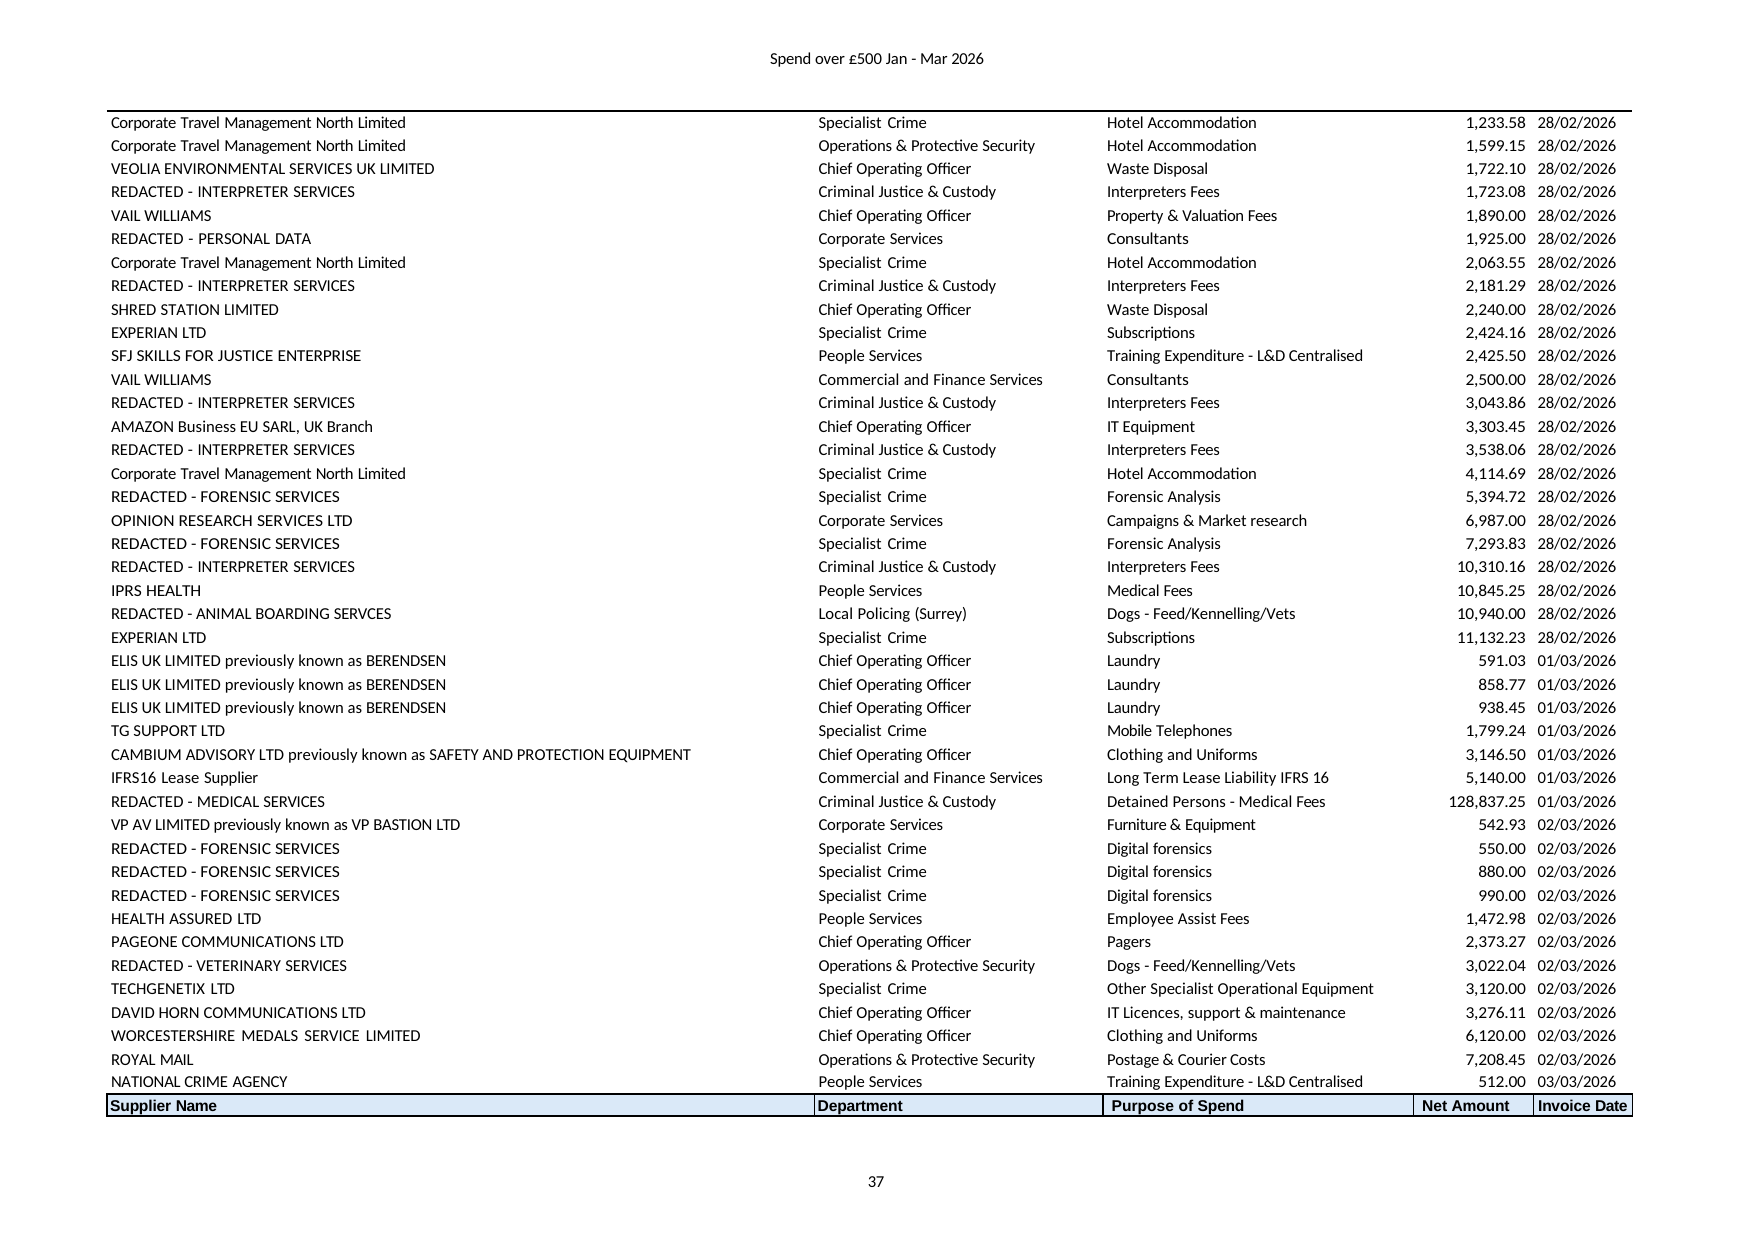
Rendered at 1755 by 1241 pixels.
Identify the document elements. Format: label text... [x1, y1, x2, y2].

table_cell Operations & Protective Security [814, 954, 1103, 977]
table_cell Chief Operating Officer [814, 298, 1103, 321]
table_cell 01/03/2026 [1534, 790, 1632, 813]
table_cell REDACTED - VETERINARY SERVICES [107, 954, 814, 977]
table_cell DAVID HORN COMMUNICATIONS LTD [107, 1001, 814, 1024]
table_cell Specialist Crime [814, 485, 1103, 508]
table_cell 28/02/2026 [1534, 204, 1632, 227]
table_cell 28/02/2026 [1534, 555, 1632, 579]
table_cell Specialist Crime [814, 720, 1103, 743]
table_cell VAIL WILLIAMS [107, 204, 814, 227]
table_cell People Services [814, 1071, 1103, 1093]
table_cell Specialist Crime [814, 251, 1103, 274]
table_cell REDACTED - FORENSIC SERVICES [107, 837, 814, 860]
table_cell REDACTED - INTERPRETER SERVICES [107, 555, 814, 579]
table_cell 3,022.04 [1414, 954, 1533, 977]
table_cell 512.00 [1414, 1071, 1533, 1093]
table_cell Hotel Accommodation [1103, 134, 1413, 157]
table_cell Criminal Justice & Custody [814, 790, 1103, 813]
table_cell Specialist Crime [814, 532, 1103, 555]
table_cell Laundry [1103, 673, 1413, 696]
table_cell Clothing and Uniforms [1103, 1024, 1413, 1048]
table_cell 28/02/2026 [1534, 180, 1632, 204]
table_cell Specialist Crime [814, 884, 1103, 907]
table_cell 6,120.00 [1414, 1024, 1533, 1048]
table_cell Interpreters Fees [1103, 555, 1413, 579]
table_cell REDACTED - ANIMAL BOARDING SERVCES [107, 602, 814, 626]
table_cell ELIS UK LIMITED previously known as BERENDSEN [107, 649, 814, 673]
table_cell VEOLIA ENVIRONMENTAL SERVICES UK LIMITED [107, 157, 814, 180]
table_cell Consultants [1103, 227, 1413, 251]
table_cell Long Term Lease Liability IFRS 16 [1103, 766, 1413, 790]
table_cell 3,303.45 [1414, 415, 1533, 438]
table_cell 28/02/2026 [1534, 532, 1632, 555]
table_cell Medical Fees [1103, 579, 1413, 602]
table_cell 01/03/2026 [1534, 673, 1632, 696]
table_cell Chief Operating Officer [814, 930, 1103, 954]
table_cell HEALTH ASSURED LTD [107, 907, 814, 930]
table_cell NATIONAL CRIME AGENCY [107, 1071, 814, 1093]
table_cell AMAZON Business EU SARL, UK Branch [107, 415, 814, 438]
table_cell Chief Operating Officer [814, 415, 1103, 438]
table_cell Corporate Travel Management North Limited [107, 251, 814, 274]
table_cell 28/02/2026 [1534, 626, 1632, 649]
table_cell Chief Operating Officer [814, 157, 1103, 180]
table_cell 5,394.72 [1414, 485, 1533, 508]
table_cell 28/02/2026 [1534, 462, 1632, 485]
table_cell REDACTED - INTERPRETER SERVICES [107, 438, 814, 462]
table_cell REDACTED - FORENSIC SERVICES [107, 884, 814, 907]
table_cell 1,890.00 [1414, 204, 1533, 227]
table_cell Pagers [1103, 930, 1413, 954]
table_cell 11,132.23 [1414, 626, 1533, 649]
table_cell 02/03/2026 [1534, 884, 1632, 907]
table_cell 4,114.69 [1414, 462, 1533, 485]
table_cell Dogs - Feed/Kennelling/Vets [1103, 602, 1413, 626]
table_cell 10,845.25 [1414, 579, 1533, 602]
table_cell 542.93 [1414, 813, 1533, 837]
table_cell 01/03/2026 [1534, 649, 1632, 673]
table_cell Commercial and Finance Services [814, 368, 1103, 391]
table_cell Waste Disposal [1103, 298, 1413, 321]
table_cell Criminal Justice & Custody [814, 391, 1103, 415]
table_cell 128,837.25 [1414, 790, 1533, 813]
table_cell 28/02/2026 [1534, 509, 1632, 532]
table_cell Clothing and Uniforms [1103, 743, 1413, 766]
table_cell Laundry [1103, 696, 1413, 719]
table_cell Employee Assist Fees [1103, 907, 1413, 930]
table_cell ELIS UK LIMITED previously known as BERENDSEN [107, 673, 814, 696]
table_cell 02/03/2026 [1534, 977, 1632, 1001]
table_cell People Services [814, 907, 1103, 930]
table_cell 550.00 [1414, 837, 1533, 860]
table_cell Corporate Services [814, 813, 1103, 837]
table_cell Hotel Accommodation [1103, 112, 1413, 133]
table_header Supplier Name [108, 1095, 814, 1115]
table_cell Specialist Crime [814, 462, 1103, 485]
table_cell 938.45 [1414, 696, 1533, 719]
table_cell 6,987.00 [1414, 509, 1533, 532]
table_cell Corporate Travel Management North Limited [107, 134, 814, 157]
table_cell 02/03/2026 [1534, 907, 1632, 930]
table_cell 3,043.86 [1414, 391, 1533, 415]
table_cell Waste Disposal [1103, 157, 1413, 180]
table_cell Mobile Telephones [1103, 720, 1413, 743]
table_cell WORCESTERSHIRE MEDALS SERVICE LIMITED [107, 1024, 814, 1048]
table_cell 10,940.00 [1414, 602, 1533, 626]
table_cell 1,233.58 [1414, 112, 1533, 133]
table_cell Training Expenditure - L&D Centralised [1103, 345, 1413, 368]
table_cell Campaigns & Market research [1103, 509, 1413, 532]
table_cell 02/03/2026 [1534, 1048, 1632, 1071]
table_cell REDACTED - PERSONAL DATA [107, 227, 814, 251]
table_cell Dogs - Feed/Kennelling/Vets [1103, 954, 1413, 977]
table_cell 3,276.11 [1414, 1001, 1533, 1024]
table_cell REDACTED - INTERPRETER SERVICES [107, 274, 814, 298]
table_cell 10,310.16 [1414, 555, 1533, 579]
table_cell 28/02/2026 [1534, 251, 1632, 274]
table_cell Consultants [1103, 368, 1413, 391]
table_cell EXPERIAN LTD [107, 626, 814, 649]
table_cell 5,140.00 [1414, 766, 1533, 790]
table_cell IT Licences, support & maintenance [1103, 1001, 1413, 1024]
table_cell Laundry [1103, 649, 1413, 673]
table_cell Corporate Services [814, 227, 1103, 251]
table_cell Forensic Analysis [1103, 532, 1413, 555]
table_cell Criminal Justice & Custody [814, 555, 1103, 579]
table_cell TECHGENETIX LTD [107, 977, 814, 1001]
table_cell EXPERIAN LTD [107, 321, 814, 344]
table_cell Digital forensics [1103, 884, 1413, 907]
table_cell Interpreters Fees [1103, 180, 1413, 204]
table_cell 2,425.50 [1414, 345, 1533, 368]
table_cell 3,146.50 [1414, 743, 1533, 766]
table_cell 2,373.27 [1414, 930, 1533, 954]
table_cell Property & Valuation Fees [1103, 204, 1413, 227]
table_cell Corporate Travel Management North Limited [107, 112, 814, 133]
table_cell IPRS HEALTH [107, 579, 814, 602]
table_cell Specialist Crime [814, 626, 1103, 649]
table_cell OPINION RESEARCH SERVICES LTD [107, 509, 814, 532]
table_cell Training Expenditure - L&D Centralised [1103, 1071, 1413, 1093]
table_cell 858.77 [1414, 673, 1533, 696]
table_cell 01/03/2026 [1534, 720, 1632, 743]
table_cell 28/02/2026 [1534, 227, 1632, 251]
table_cell Detained Persons - Medical Fees [1103, 790, 1413, 813]
table_cell 02/03/2026 [1534, 813, 1632, 837]
table_cell 1,599.15 [1414, 134, 1533, 157]
table_cell Interpreters Fees [1103, 438, 1413, 462]
table_cell TG SUPPORT LTD [107, 720, 814, 743]
table_cell REDACTED - INTERPRETER SERVICES [107, 391, 814, 415]
table_cell IFRS16 Lease Supplier [107, 766, 814, 790]
table_cell Furniture & Equipment [1103, 813, 1413, 837]
table_cell REDACTED - FORENSIC SERVICES [107, 532, 814, 555]
table_cell 2,424.16 [1414, 321, 1533, 344]
table_header Purpose of Spend [1104, 1095, 1413, 1115]
table_cell 1,799.24 [1414, 720, 1533, 743]
table_cell Specialist Crime [814, 112, 1103, 133]
table_cell 28/02/2026 [1534, 602, 1632, 626]
table_cell 28/02/2026 [1534, 274, 1632, 298]
table_cell 28/02/2026 [1534, 134, 1632, 157]
table_cell Specialist Crime [814, 977, 1103, 1001]
table_cell 7,293.83 [1414, 532, 1533, 555]
table_cell 02/03/2026 [1534, 837, 1632, 860]
table_cell Chief Operating Officer [814, 1001, 1103, 1024]
table_cell VP AV LIMITED previously known as VP BASTION LTD [107, 813, 814, 837]
table_cell 880.00 [1414, 860, 1533, 883]
table_cell Specialist Crime [814, 321, 1103, 344]
table_cell Hotel Accommodation [1103, 462, 1413, 485]
table_cell 1,925.00 [1414, 227, 1533, 251]
table_cell Subscriptions [1103, 321, 1413, 344]
table_cell Postage & Courier Costs [1103, 1048, 1413, 1071]
table_cell CAMBIUM ADVISORY LTD previously known as SAFETY AND PROTECTION EQUIPMENT [107, 743, 814, 766]
table_cell 28/02/2026 [1534, 345, 1632, 368]
table_cell People Services [814, 345, 1103, 368]
table_cell 990.00 [1414, 884, 1533, 907]
table_cell Corporate Travel Management North Limited [107, 462, 814, 485]
table_cell Interpreters Fees [1103, 391, 1413, 415]
table_cell Chief Operating Officer [814, 204, 1103, 227]
table_cell 02/03/2026 [1534, 1001, 1632, 1024]
table_cell 7,208.45 [1414, 1048, 1533, 1071]
table_cell REDACTED - INTERPRETER SERVICES [107, 180, 814, 204]
table_cell SHRED STATION LIMITED [107, 298, 814, 321]
table_cell 2,240.00 [1414, 298, 1533, 321]
table_cell Forensic Analysis [1103, 485, 1413, 508]
table_cell 28/02/2026 [1534, 112, 1632, 133]
table_cell 02/03/2026 [1534, 954, 1632, 977]
table_cell 1,722.10 [1414, 157, 1533, 180]
table_cell 2,181.29 [1414, 274, 1533, 298]
table_cell REDACTED - FORENSIC SERVICES [107, 860, 814, 883]
table_cell Criminal Justice & Custody [814, 438, 1103, 462]
table_cell VAIL WILLIAMS [107, 368, 814, 391]
table_cell 28/02/2026 [1534, 368, 1632, 391]
table_cell Operations & Protective Security [814, 134, 1103, 157]
table_cell 3,120.00 [1414, 977, 1533, 1001]
table_cell 2,500.00 [1414, 368, 1533, 391]
table_cell 28/02/2026 [1534, 391, 1632, 415]
table_header Department [815, 1095, 1102, 1115]
table_cell 1,472.98 [1414, 907, 1533, 930]
table_cell Chief Operating Officer [814, 743, 1103, 766]
table_cell 28/02/2026 [1534, 485, 1632, 508]
table_cell People Services [814, 579, 1103, 602]
table_cell 02/03/2026 [1534, 930, 1632, 954]
table_cell Digital forensics [1103, 837, 1413, 860]
table_cell 01/03/2026 [1534, 696, 1632, 719]
table_cell Commercial and Finance Services [814, 766, 1103, 790]
table_cell Chief Operating Officer [814, 649, 1103, 673]
table_cell Specialist Crime [814, 860, 1103, 883]
table_cell 28/02/2026 [1534, 579, 1632, 602]
table_cell Criminal Justice & Custody [814, 180, 1103, 204]
table_header Net Amount [1414, 1095, 1533, 1115]
table_cell Operations & Protective Security [814, 1048, 1103, 1071]
table_cell 28/02/2026 [1534, 415, 1632, 438]
table_cell Local Policing (Surrey) [814, 602, 1103, 626]
table_cell 03/03/2026 [1534, 1071, 1632, 1093]
table_cell 28/02/2026 [1534, 321, 1632, 344]
table_cell REDACTED - FORENSIC SERVICES [107, 485, 814, 508]
table_cell 02/03/2026 [1534, 860, 1632, 883]
table_cell 28/02/2026 [1534, 438, 1632, 462]
table_cell 28/02/2026 [1534, 157, 1632, 180]
table_cell Digital forensics [1103, 860, 1413, 883]
table_cell ROYAL MAIL [107, 1048, 814, 1071]
table_cell Specialist Crime [814, 837, 1103, 860]
table_cell 2,063.55 [1414, 251, 1533, 274]
table_cell SFJ SKILLS FOR JUSTICE ENTERPRISE [107, 345, 814, 368]
table_cell 28/02/2026 [1534, 298, 1632, 321]
table_cell Subscriptions [1103, 626, 1413, 649]
table_cell ELIS UK LIMITED previously known as BERENDSEN [107, 696, 814, 719]
table_cell Chief Operating Officer [814, 1024, 1103, 1048]
table_cell REDACTED - MEDICAL SERVICES [107, 790, 814, 813]
table_cell 01/03/2026 [1534, 766, 1632, 790]
table_cell Corporate Services [814, 509, 1103, 532]
table_cell 591.03 [1414, 649, 1533, 673]
table_cell 01/03/2026 [1534, 743, 1632, 766]
table_cell PAGEONE COMMUNICATIONS LTD [107, 930, 814, 954]
table_cell Chief Operating Officer [814, 696, 1103, 719]
table_cell Chief Operating Officer [814, 673, 1103, 696]
table_cell 3,538.06 [1414, 438, 1533, 462]
table_cell 1,723.08 [1414, 180, 1533, 204]
table_cell 02/03/2026 [1534, 1024, 1632, 1048]
table_cell Other Specialist Operational Equipment [1103, 977, 1413, 1001]
table_cell IT Equipment [1103, 415, 1413, 438]
table_header Invoice Date [1534, 1095, 1632, 1115]
table_cell Interpreters Fees [1103, 274, 1413, 298]
table_cell Criminal Justice & Custody [814, 274, 1103, 298]
table_cell Hotel Accommodation [1103, 251, 1413, 274]
